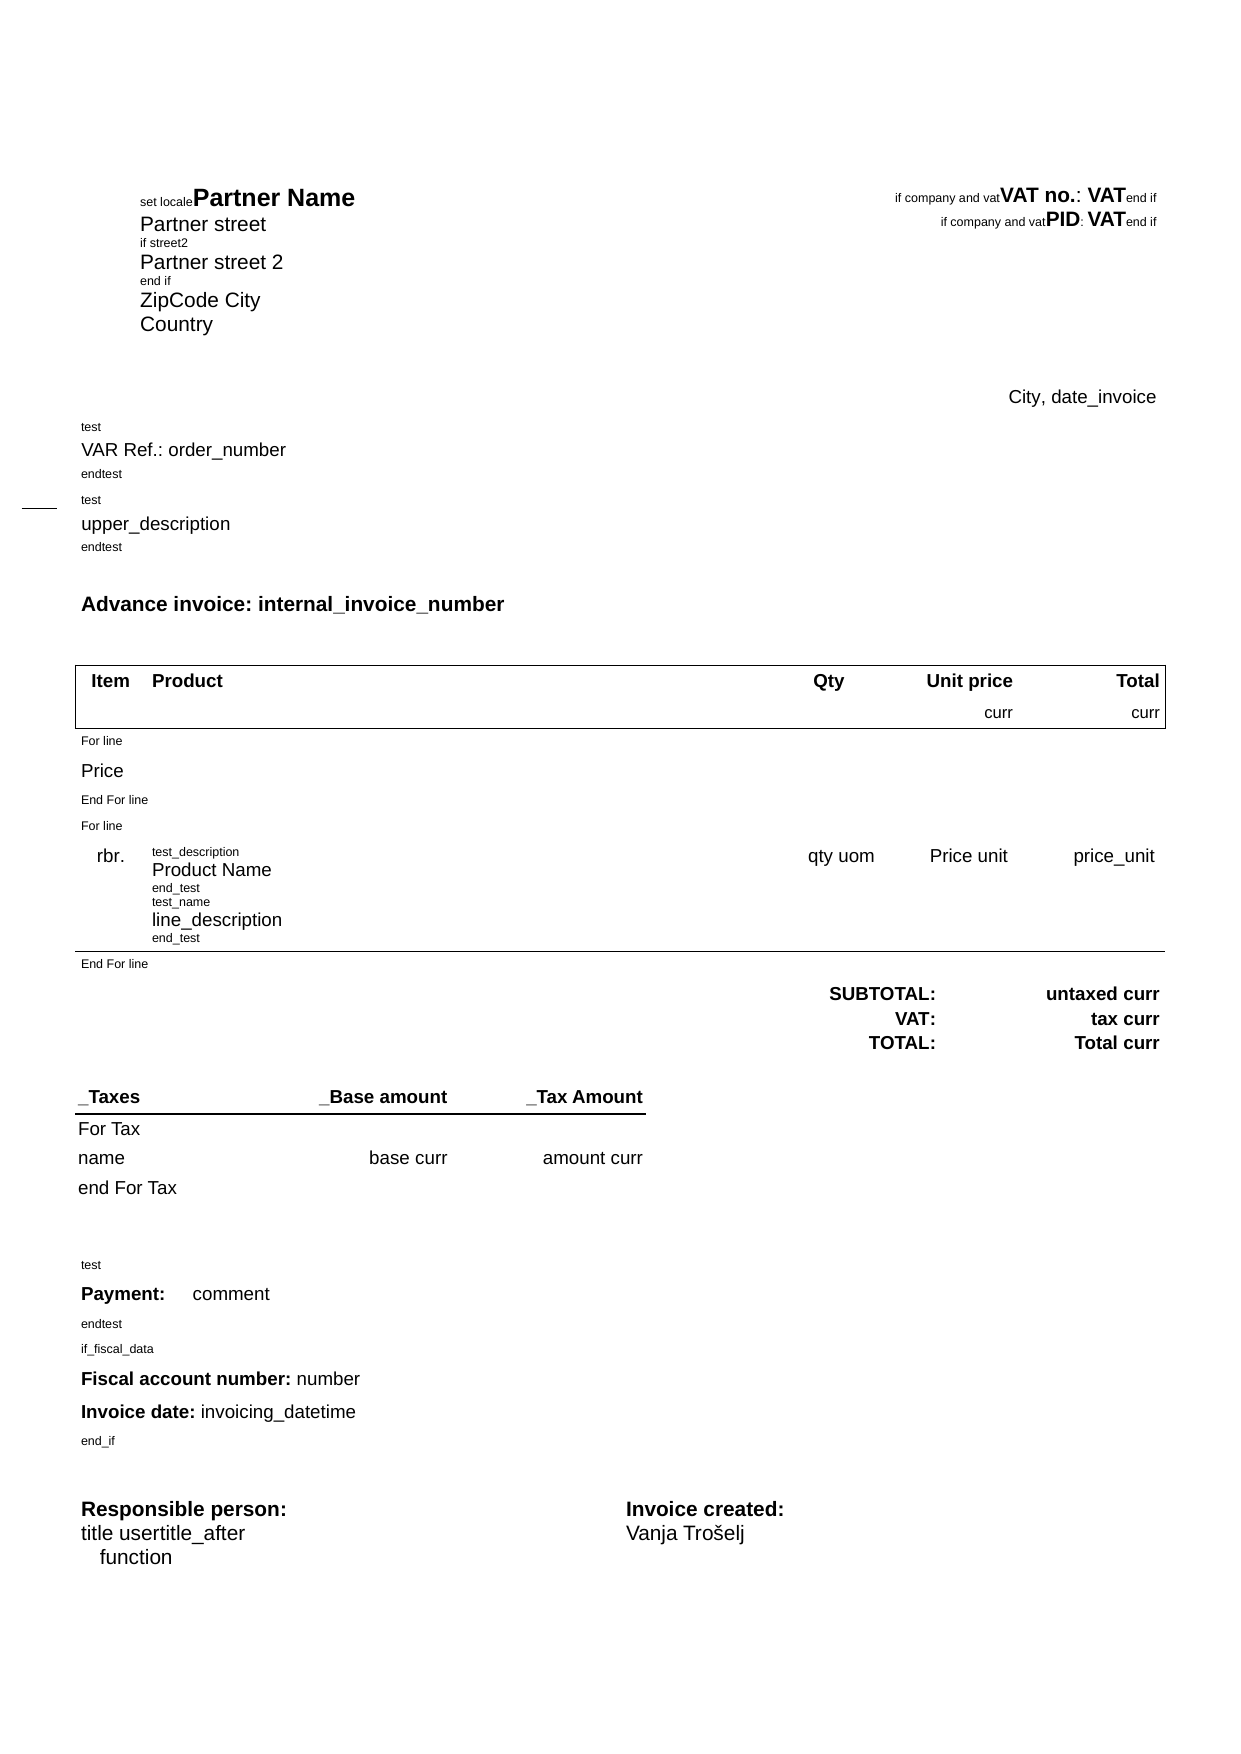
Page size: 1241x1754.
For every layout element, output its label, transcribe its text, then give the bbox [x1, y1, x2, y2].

table_cell [646, 1174, 950, 1204]
table_cell Price [75, 754, 1165, 787]
table_cell test_description Product Name end_test test_name line_description end_test [146, 839, 777, 951]
table_cell comment [187, 1278, 1165, 1311]
table_cell price_unit [1019, 839, 1165, 951]
table_cell Payment: [75, 1278, 187, 1311]
table_cell endtest [75, 461, 1162, 487]
table_cell rbr. [75, 839, 146, 951]
table_cell end For Tax [75, 1174, 646, 1204]
table_header Product [146, 666, 777, 698]
table_cell end_if [75, 1428, 1165, 1454]
table_header test [75, 414, 1162, 439]
table_header Total [1019, 666, 1165, 698]
table_cell [778, 698, 880, 728]
table_cell curr [1019, 698, 1165, 728]
table_cell curr [880, 698, 1018, 728]
table_header SUBTOTAL: VAT: TOTAL: [75, 977, 941, 1059]
table_cell base curr [255, 1144, 450, 1174]
table_cell For line [75, 729, 1165, 754]
table_cell VAR Ref.: order_number [75, 439, 1162, 461]
table_cell For Tax [75, 1115, 646, 1144]
table_cell [646, 1144, 950, 1174]
table_cell endtest [75, 534, 1162, 560]
table_cell endtest [75, 1311, 1165, 1336]
table_header if company and vatVAT no.: VATend if if company and vatPID: VATend if [813, 177, 1162, 295]
table_header _Tax Amount [450, 1084, 646, 1113]
table_cell Responsible person: title usertitle_after function [75, 1491, 620, 1574]
table_cell [146, 698, 777, 728]
table_cell For line [75, 813, 1165, 839]
table_cell qty uom [778, 839, 880, 951]
table_cell End For line [75, 952, 1165, 977]
table_header Qty [778, 666, 880, 698]
table_header [950, 1084, 1165, 1113]
table_header _Base amount [255, 1084, 450, 1113]
table_cell [76, 698, 146, 728]
table_cell Invoice created: Vanja Trošelj [620, 1491, 1165, 1574]
table_cell test [75, 487, 1162, 512]
table_cell upper_description [75, 513, 1162, 534]
table_cell name [75, 1144, 254, 1174]
table_cell [646, 1113, 950, 1144]
table_cell City, date_invoice [813, 295, 1162, 413]
table_cell amount curr [450, 1144, 646, 1174]
table_header if_fiscal_data [75, 1336, 1165, 1362]
table_cell Invoice date: invoicing_datetime [75, 1395, 1165, 1428]
table_cell Advance invoice: internal_invoice_number [75, 586, 1162, 621]
table_header test [75, 1252, 1165, 1277]
table_cell Fiscal account number: number [75, 1362, 1165, 1395]
table_header Item [76, 666, 146, 698]
table_cell End For line [75, 787, 1165, 813]
table_cell [75, 560, 1162, 586]
table_cell [950, 1113, 1165, 1144]
table_cell [950, 1174, 1165, 1204]
table_header set localePartner Name Partner street if street2 Partner street 2 end if ZipCode City Country [134, 177, 813, 413]
table_cell [950, 1144, 1165, 1174]
table_header [646, 1084, 950, 1113]
table_cell Price unit [880, 839, 1018, 951]
table_header Unit price [880, 666, 1018, 698]
table_header [75, 177, 134, 413]
table_header _Taxes [75, 1084, 254, 1113]
table_cell [75, 1454, 1165, 1491]
table_header untaxed curr tax curr Total curr [941, 977, 1165, 1059]
